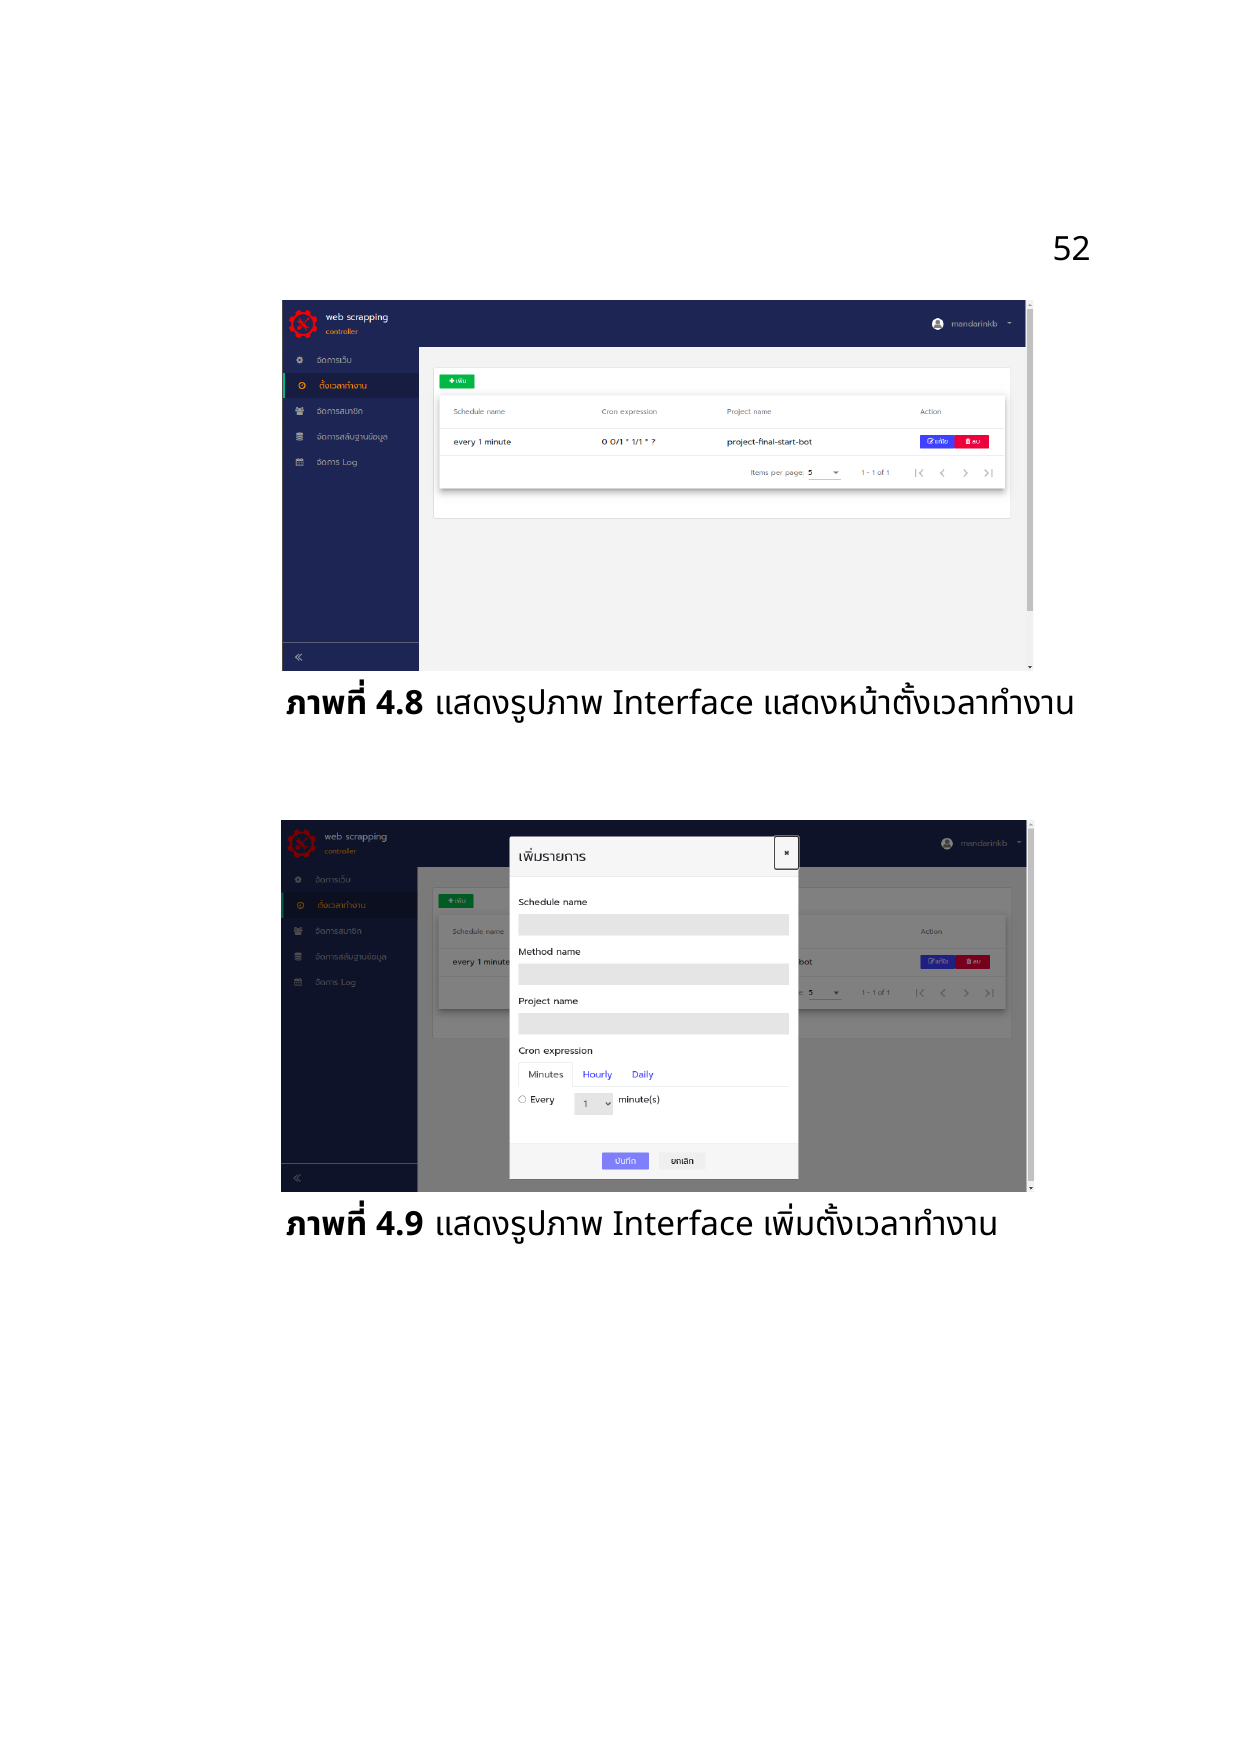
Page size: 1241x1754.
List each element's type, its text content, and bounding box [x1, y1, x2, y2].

text ภาพที่ 4.9 แสดงรูปภาพ Interface เพิ่มตั้งเวลาทำงาน [225, 1192, 1091, 1251]
picture [282, 300, 1034, 671]
picture [281, 820, 1035, 1192]
text ภาพที่ 4.8 แสดงรูปภาพ Interface แสดงหน้าตั้งเวลาทำงาน [225, 671, 1091, 730]
